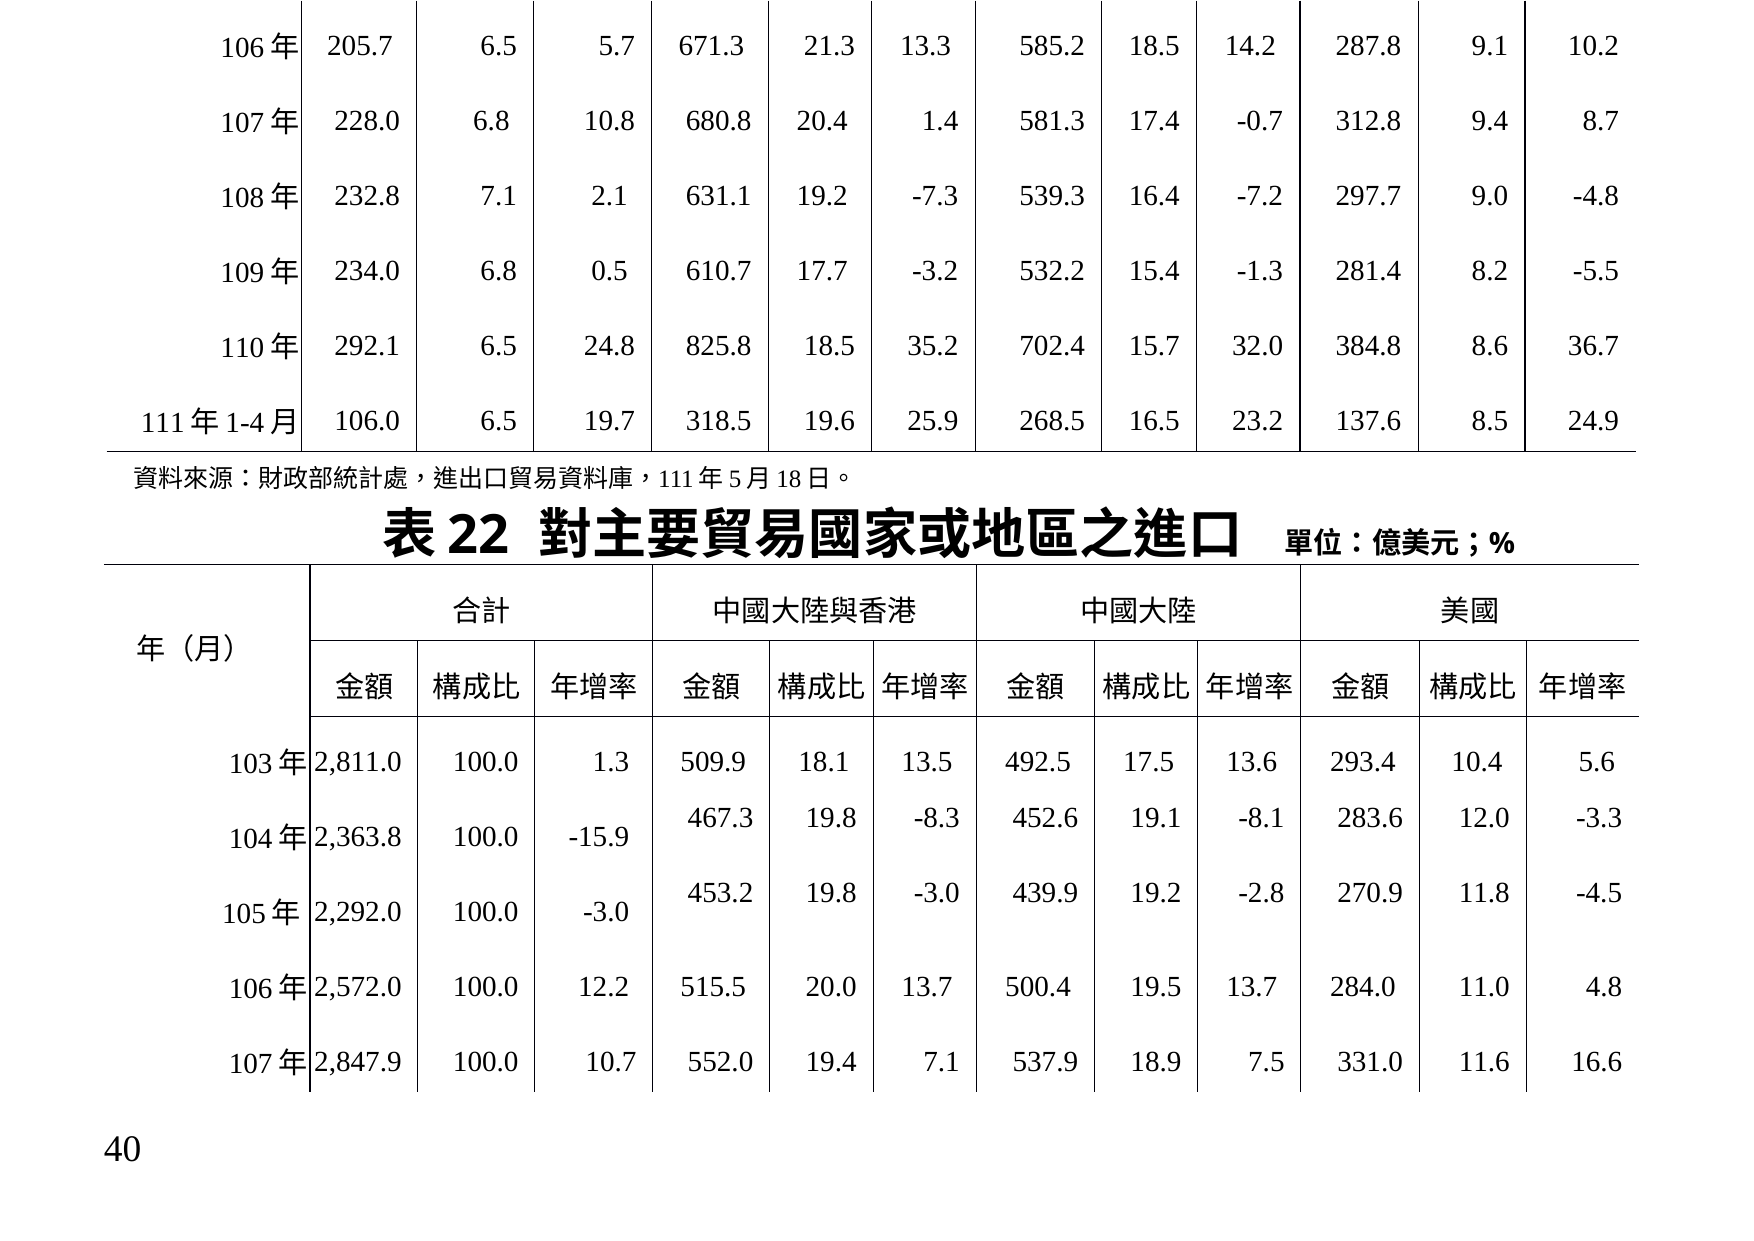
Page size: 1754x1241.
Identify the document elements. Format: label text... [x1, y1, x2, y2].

table_cell 287.8 [1301, 1, 1418, 76]
table_cell 9.0 [1419, 151, 1524, 226]
table_cell 581.3 [976, 76, 1101, 151]
table_cell -7.2 [1197, 151, 1299, 226]
table_cell 539.3 [976, 151, 1101, 226]
table_cell 111年1-4月 [107, 376, 301, 451]
table_cell 492.5 [977, 717, 1094, 792]
table_cell -1.3 [1197, 226, 1299, 301]
table_cell -4.5 [1527, 867, 1638, 942]
table_cell 284.0 [1301, 942, 1419, 1017]
table_cell 500.4 [977, 942, 1094, 1017]
table_cell 232.8 [302, 151, 416, 226]
table_cell -8.3 [874, 792, 976, 867]
table_cell 16.5 [1102, 376, 1196, 451]
table_cell 467.3 [653, 792, 769, 867]
table_cell 23.2 [1197, 376, 1299, 451]
subtitle 表22 對主要貿易國家或地區之進口 單位：億美元；% [103, 489, 1639, 564]
table_cell 11.0 [1420, 942, 1526, 1017]
table_cell 439.9 [977, 867, 1094, 942]
table_cell -3.0 [535, 867, 652, 942]
table_header 合計 [311, 565, 652, 640]
table_cell 205.7 [302, 1, 416, 76]
table_cell 283.6 [1301, 792, 1419, 867]
table_cell 537.9 [977, 1017, 1094, 1092]
table_cell 4.8 [1527, 942, 1638, 1017]
table_cell 11.6 [1420, 1017, 1526, 1092]
table_cell 32.0 [1197, 301, 1299, 376]
table_cell -15.9 [535, 792, 652, 867]
table_cell 金額 [977, 641, 1094, 716]
table_cell 7.1 [417, 151, 533, 226]
table_cell 14.2 [1197, 1, 1299, 76]
table_cell 9.4 [1419, 76, 1524, 151]
table_cell 19.2 [1095, 867, 1197, 942]
table_cell 5.7 [534, 1, 651, 76]
table_cell 24.8 [534, 301, 651, 376]
table_cell 228.0 [302, 76, 416, 151]
table_cell 24.9 [1526, 376, 1636, 451]
table_header 年（月） [104, 565, 309, 716]
table_cell 453.2 [653, 867, 769, 942]
table_cell 年增率 [874, 641, 976, 716]
table_cell 6.5 [417, 301, 533, 376]
table_cell 17.5 [1095, 717, 1197, 792]
table_cell 7.1 [874, 1017, 976, 1092]
table_cell 515.5 [653, 942, 769, 1017]
table_cell 18.5 [769, 301, 871, 376]
table_cell -3.2 [872, 226, 975, 301]
table_cell 13.3 [872, 1, 975, 76]
table_cell 17.7 [769, 226, 871, 301]
table_cell 318.5 [652, 376, 768, 451]
table_cell 292.1 [302, 301, 416, 376]
table_cell -0.7 [1197, 76, 1299, 151]
table_cell 8.7 [1526, 76, 1636, 151]
table_cell 年增率 [1198, 641, 1300, 716]
table_cell 825.8 [652, 301, 768, 376]
table_cell 452.6 [977, 792, 1094, 867]
table_cell 281.4 [1301, 226, 1418, 301]
table_cell 9.1 [1419, 1, 1524, 76]
table_cell 13.7 [1198, 942, 1300, 1017]
table_cell 1.3 [535, 717, 652, 792]
table_cell 7.5 [1198, 1017, 1300, 1092]
table_cell 234.0 [302, 226, 416, 301]
table_cell 19.8 [770, 867, 873, 942]
table_cell 18.9 [1095, 1017, 1197, 1092]
table_cell -8.1 [1198, 792, 1300, 867]
table_cell 107年 [104, 1017, 309, 1092]
table_cell 金額 [653, 641, 769, 716]
table_cell 2,847.9 [311, 1017, 417, 1092]
table_cell 20.4 [769, 76, 871, 151]
table_cell 8.2 [1419, 226, 1524, 301]
table_cell 19.1 [1095, 792, 1197, 867]
table_cell 13.7 [874, 942, 976, 1017]
table_header 中國大陸 [977, 565, 1300, 640]
table_cell 12.2 [535, 942, 652, 1017]
table_cell 331.0 [1301, 1017, 1419, 1092]
table_cell 671.3 [652, 1, 768, 76]
table_cell 6.5 [417, 1, 533, 76]
table_cell 100.0 [418, 717, 534, 792]
table_cell 19.2 [769, 151, 871, 226]
table_cell 106年 [107, 1, 301, 76]
table_cell 610.7 [652, 226, 768, 301]
table_cell 15.4 [1102, 226, 1196, 301]
table_cell 100.0 [418, 1017, 534, 1092]
table_cell 110年 [107, 301, 301, 376]
table_cell 16.6 [1527, 1017, 1638, 1092]
table_cell 35.2 [872, 301, 975, 376]
table_cell 20.0 [770, 942, 873, 1017]
table_cell 構成比 [418, 641, 534, 716]
table_cell 13.6 [1198, 717, 1300, 792]
table_cell -5.5 [1526, 226, 1636, 301]
table_cell 36.7 [1526, 301, 1636, 376]
table_cell -2.8 [1198, 867, 1300, 942]
table_cell 構成比 [770, 641, 873, 716]
table_cell 13.5 [874, 717, 976, 792]
table_cell 509.9 [653, 717, 769, 792]
table_cell -4.8 [1526, 151, 1636, 226]
table_cell 2,811.0 [311, 717, 417, 792]
table_cell 年增率 [535, 641, 652, 716]
table_cell 2.1 [534, 151, 651, 226]
table_cell 10.7 [535, 1017, 652, 1092]
table_cell 5.6 [1527, 717, 1638, 792]
table_cell 105年 [104, 867, 309, 942]
table_cell 107年 [107, 76, 301, 151]
table_cell 19.5 [1095, 942, 1197, 1017]
table_cell 金額 [1301, 641, 1419, 716]
table_cell -7.3 [872, 151, 975, 226]
table_cell 8.6 [1419, 301, 1524, 376]
table_cell 680.8 [652, 76, 768, 151]
table_cell 17.4 [1102, 76, 1196, 151]
table_cell 6.8 [417, 226, 533, 301]
table_header 中國大陸與香港 [653, 565, 976, 640]
table_cell 109年 [107, 226, 301, 301]
table_cell 106.0 [302, 376, 416, 451]
table_cell 103年 [104, 716, 309, 792]
table_cell 15.7 [1102, 301, 1196, 376]
table_cell 2,292.0 [311, 867, 417, 942]
table_cell 0.5 [534, 226, 651, 301]
table_cell 297.7 [1301, 151, 1418, 226]
table_cell 100.0 [418, 792, 534, 867]
table_cell 106年 [104, 942, 309, 1017]
table_cell 104年 [104, 792, 309, 867]
table_cell 293.4 [1301, 717, 1419, 792]
table_cell 268.5 [976, 376, 1101, 451]
table_cell 10.4 [1420, 717, 1526, 792]
text 資料來源：財政部統計處，進出口貿易資料庫，111年5月18日。 [103, 452, 1639, 489]
table_cell 25.9 [872, 376, 975, 451]
table_cell 137.6 [1301, 376, 1418, 451]
table_cell 年增率 [1527, 641, 1638, 716]
table_cell 585.2 [976, 1, 1101, 76]
table_cell 6.5 [417, 376, 533, 451]
table_cell 552.0 [653, 1017, 769, 1092]
table_cell 702.4 [976, 301, 1101, 376]
table_cell 8.5 [1419, 376, 1524, 451]
table_cell 18.5 [1102, 1, 1196, 76]
table_cell 金額 [311, 641, 417, 716]
table_cell 構成比 [1420, 641, 1526, 716]
table_cell 19.4 [770, 1017, 873, 1092]
table_cell 18.1 [770, 717, 873, 792]
table_cell 12.0 [1420, 792, 1526, 867]
table_cell 532.2 [976, 226, 1101, 301]
table_cell 108年 [107, 151, 301, 226]
table_cell 19.8 [770, 792, 873, 867]
table_cell -3.3 [1527, 792, 1638, 867]
table_cell 1.4 [872, 76, 975, 151]
table_cell 2,572.0 [311, 942, 417, 1017]
table_cell 2,363.8 [311, 792, 417, 867]
table_cell 19.7 [534, 376, 651, 451]
table_cell 631.1 [652, 151, 768, 226]
table_cell 19.6 [769, 376, 871, 451]
table_cell -3.0 [874, 867, 976, 942]
table_cell 10.8 [534, 76, 651, 151]
table_cell 384.8 [1301, 301, 1418, 376]
table_cell 11.8 [1420, 867, 1526, 942]
table_cell 構成比 [1095, 641, 1197, 716]
table_cell 6.8 [417, 76, 533, 151]
table_cell 270.9 [1301, 867, 1419, 942]
table_cell 312.8 [1301, 76, 1418, 151]
table_cell 16.4 [1102, 151, 1196, 226]
table_cell 100.0 [418, 867, 534, 942]
table_cell 10.2 [1526, 1, 1636, 76]
table_header 美國 [1301, 565, 1638, 640]
table_cell 100.0 [418, 942, 534, 1017]
table_cell 21.3 [769, 1, 871, 76]
